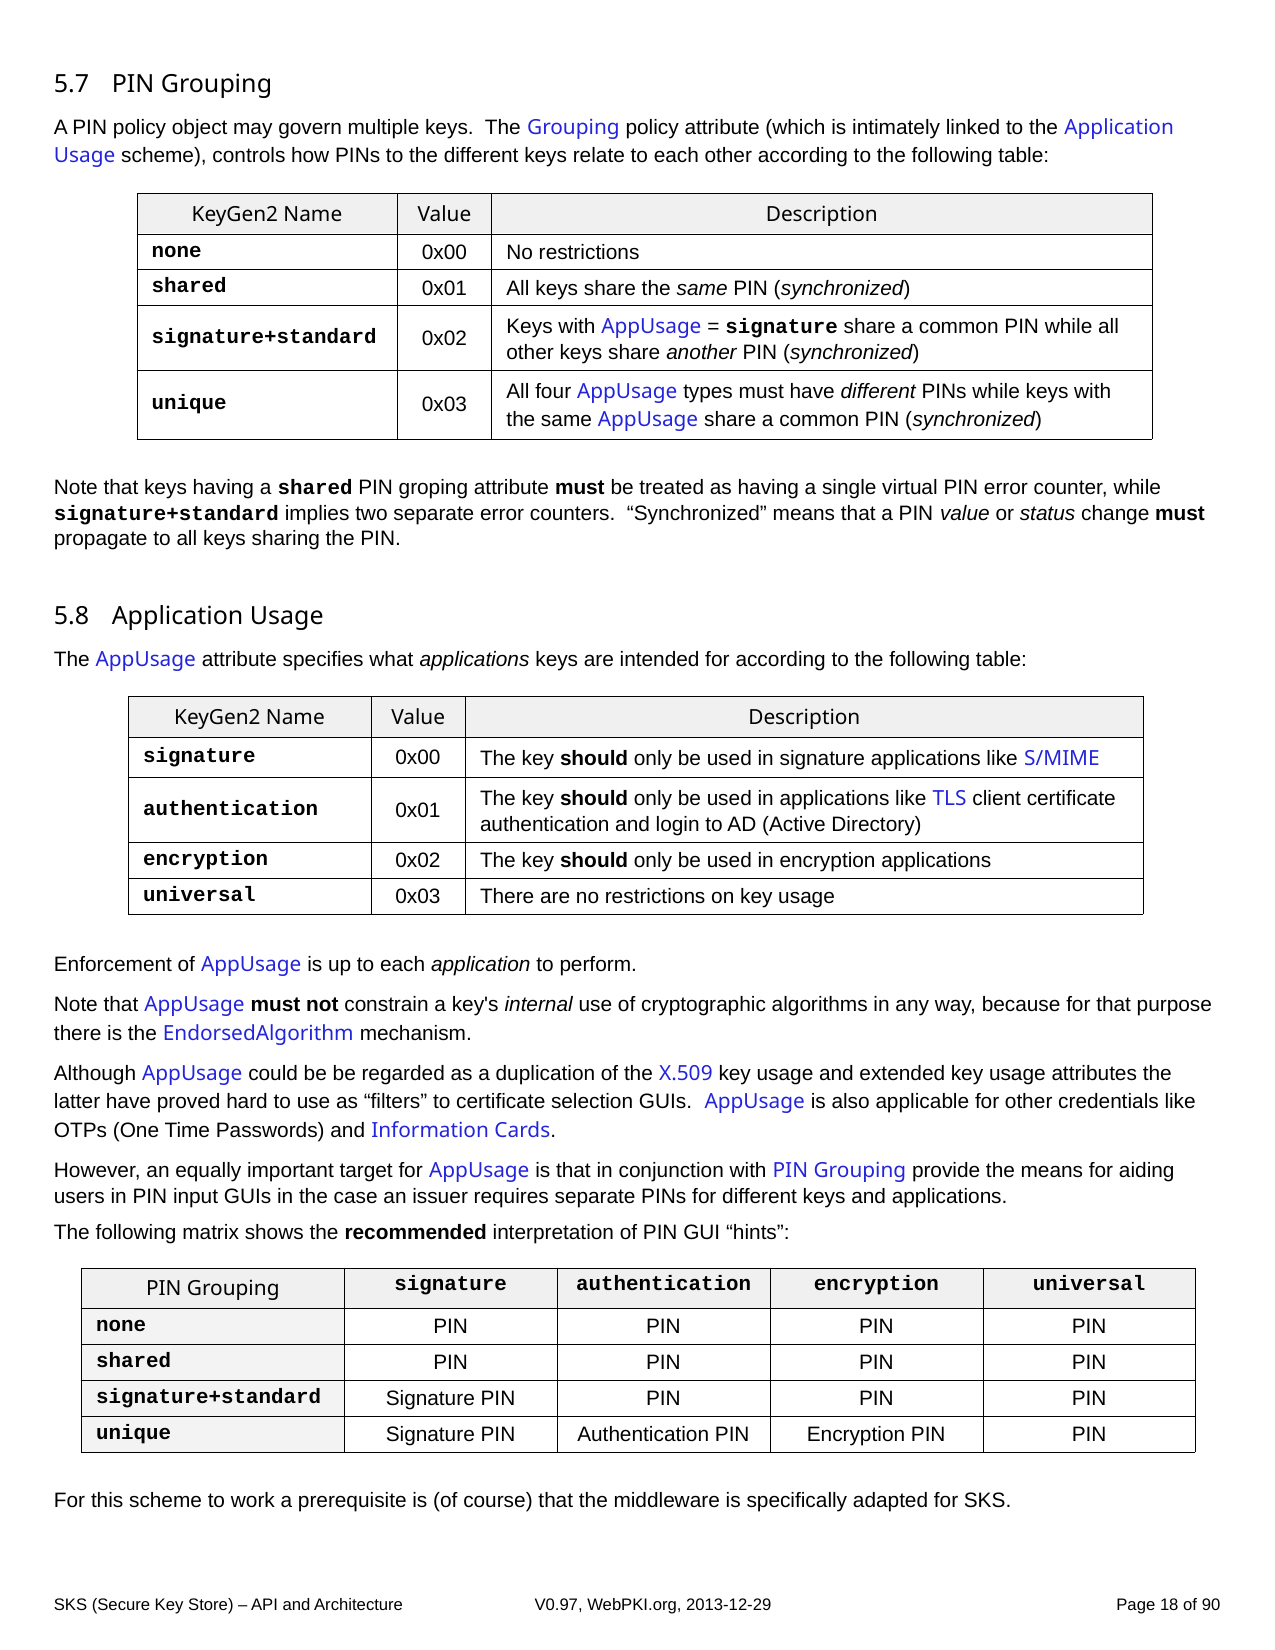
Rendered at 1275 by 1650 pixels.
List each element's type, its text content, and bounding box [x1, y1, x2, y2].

text However, an equally important target for AppUsage is that in conjunction with PIN Grouping provide the means for aiding users in PIN input GUIs in the case an issuer requires separate PINs for different keys and applications. [54, 1155, 1221, 1208]
table_cell 0x00 [398, 235, 491, 269]
table_cell PIN [984, 1381, 1195, 1416]
table_cell universal [129, 879, 371, 913]
table_cell unique [138, 371, 397, 439]
table_header PIN Grouping [82, 1269, 344, 1308]
text The AppUsage attribute specifies what applications keys are intended for according to the following table: [54, 644, 1221, 696]
table_cell PIN [984, 1417, 1195, 1452]
subtitle Application Usage [54, 598, 1221, 632]
table_cell PIN [984, 1345, 1195, 1380]
table_header authentication [558, 1269, 770, 1308]
table_cell Signature PIN [345, 1381, 557, 1416]
table_cell PIN [771, 1309, 983, 1344]
table_cell There are no restrictions on key usage [466, 879, 1143, 913]
table_cell shared [138, 270, 397, 305]
table_cell PIN [558, 1309, 770, 1344]
subtitle PIN Grouping [54, 66, 1221, 100]
table_cell Signature PIN [345, 1417, 557, 1452]
table_header signature [345, 1269, 557, 1308]
table_cell All four AppUsage types must have different PINs while keys with the same AppUsage share a common PIN (synchronized) [492, 371, 1152, 439]
table_cell PIN [984, 1309, 1195, 1344]
table_cell 0x02 [372, 843, 465, 878]
table_cell Authentication PIN [558, 1417, 770, 1452]
table_cell All keys share the same PIN (synchronized) [492, 270, 1152, 305]
table_header KeyGen2 Name [129, 697, 371, 737]
table_cell PIN [771, 1345, 983, 1380]
table_cell Encryption PIN [771, 1417, 983, 1452]
text Enforcement of AppUsage is up to each application to perform. [54, 949, 1221, 978]
table_cell authentication [129, 778, 371, 842]
table_cell The key should only be used in applications like TLS client certificate authentication and login to AD (Active Directory) [466, 778, 1143, 842]
table_cell 0x01 [398, 270, 491, 305]
table_cell shared [82, 1345, 344, 1380]
text A PIN policy object may govern multiple keys. The Grouping policy attribute (which is intimately linked to the Application Usage scheme), controls how PINs to the different keys relate to each other according to the following table: [54, 112, 1221, 193]
table_header Value [398, 194, 491, 233]
table_cell signature+standard [138, 306, 397, 370]
table_cell 0x01 [372, 778, 465, 842]
table_cell none [82, 1309, 344, 1344]
table_cell The key should only be used in signature applications like S/MIME [466, 738, 1143, 777]
table_header Description [492, 194, 1152, 233]
table_cell PIN [345, 1345, 557, 1380]
table_cell No restrictions [492, 235, 1152, 269]
table_cell 0x02 [398, 306, 491, 370]
table_cell PIN [558, 1345, 770, 1380]
text Note that keys having a shared PIN groping attribute must be treated as having a single virtual PIN error counter, while signature+standard implies two separate error counters. “Synchronized” means that a PIN value or status change must propagate to all keys sharing the PIN. [54, 474, 1221, 550]
text For this scheme to work a prerequisite is (of course) that the middleware is specifically adapted for SKS. [54, 1487, 1221, 1511]
table_header Value [372, 697, 465, 737]
table_cell 0x00 [372, 738, 465, 777]
table_cell Keys with AppUsage = signature share a common PIN while all other keys share another PIN (synchronized) [492, 306, 1152, 370]
table_cell signature [129, 738, 371, 777]
table_cell PIN [771, 1381, 983, 1416]
text Note that AppUsage must not constrain a key's internal use of cryptographic algorithms in any way, because for that purpose there is the EndorsedAlgorithm mechanism. [54, 989, 1221, 1046]
table_header universal [984, 1269, 1195, 1308]
table_header encryption [771, 1269, 983, 1308]
table_header KeyGen2 Name [138, 194, 397, 233]
table_cell PIN [558, 1381, 770, 1416]
table_cell encryption [129, 843, 371, 878]
table_cell The key should only be used in encryption applications [466, 843, 1143, 878]
table_header Description [466, 697, 1143, 737]
text The following matrix shows the recommended interpretation of PIN GUI “hints”: [54, 1219, 1221, 1243]
table_cell 0x03 [398, 371, 491, 439]
table_cell 0x03 [372, 879, 465, 913]
table_cell signature+standard [82, 1381, 344, 1416]
table_cell PIN [345, 1309, 557, 1344]
table_cell none [138, 235, 397, 269]
text Although AppUsage could be be regarded as a duplication of the X.509 key usage and extended key usage attributes the latter have proved hard to use as “filters” to certificate selection GUIs. AppUsage is also applicable for other credentials like OTPs (One Time Passwords) and Information Cards. [54, 1058, 1221, 1143]
table_cell unique [82, 1417, 344, 1452]
